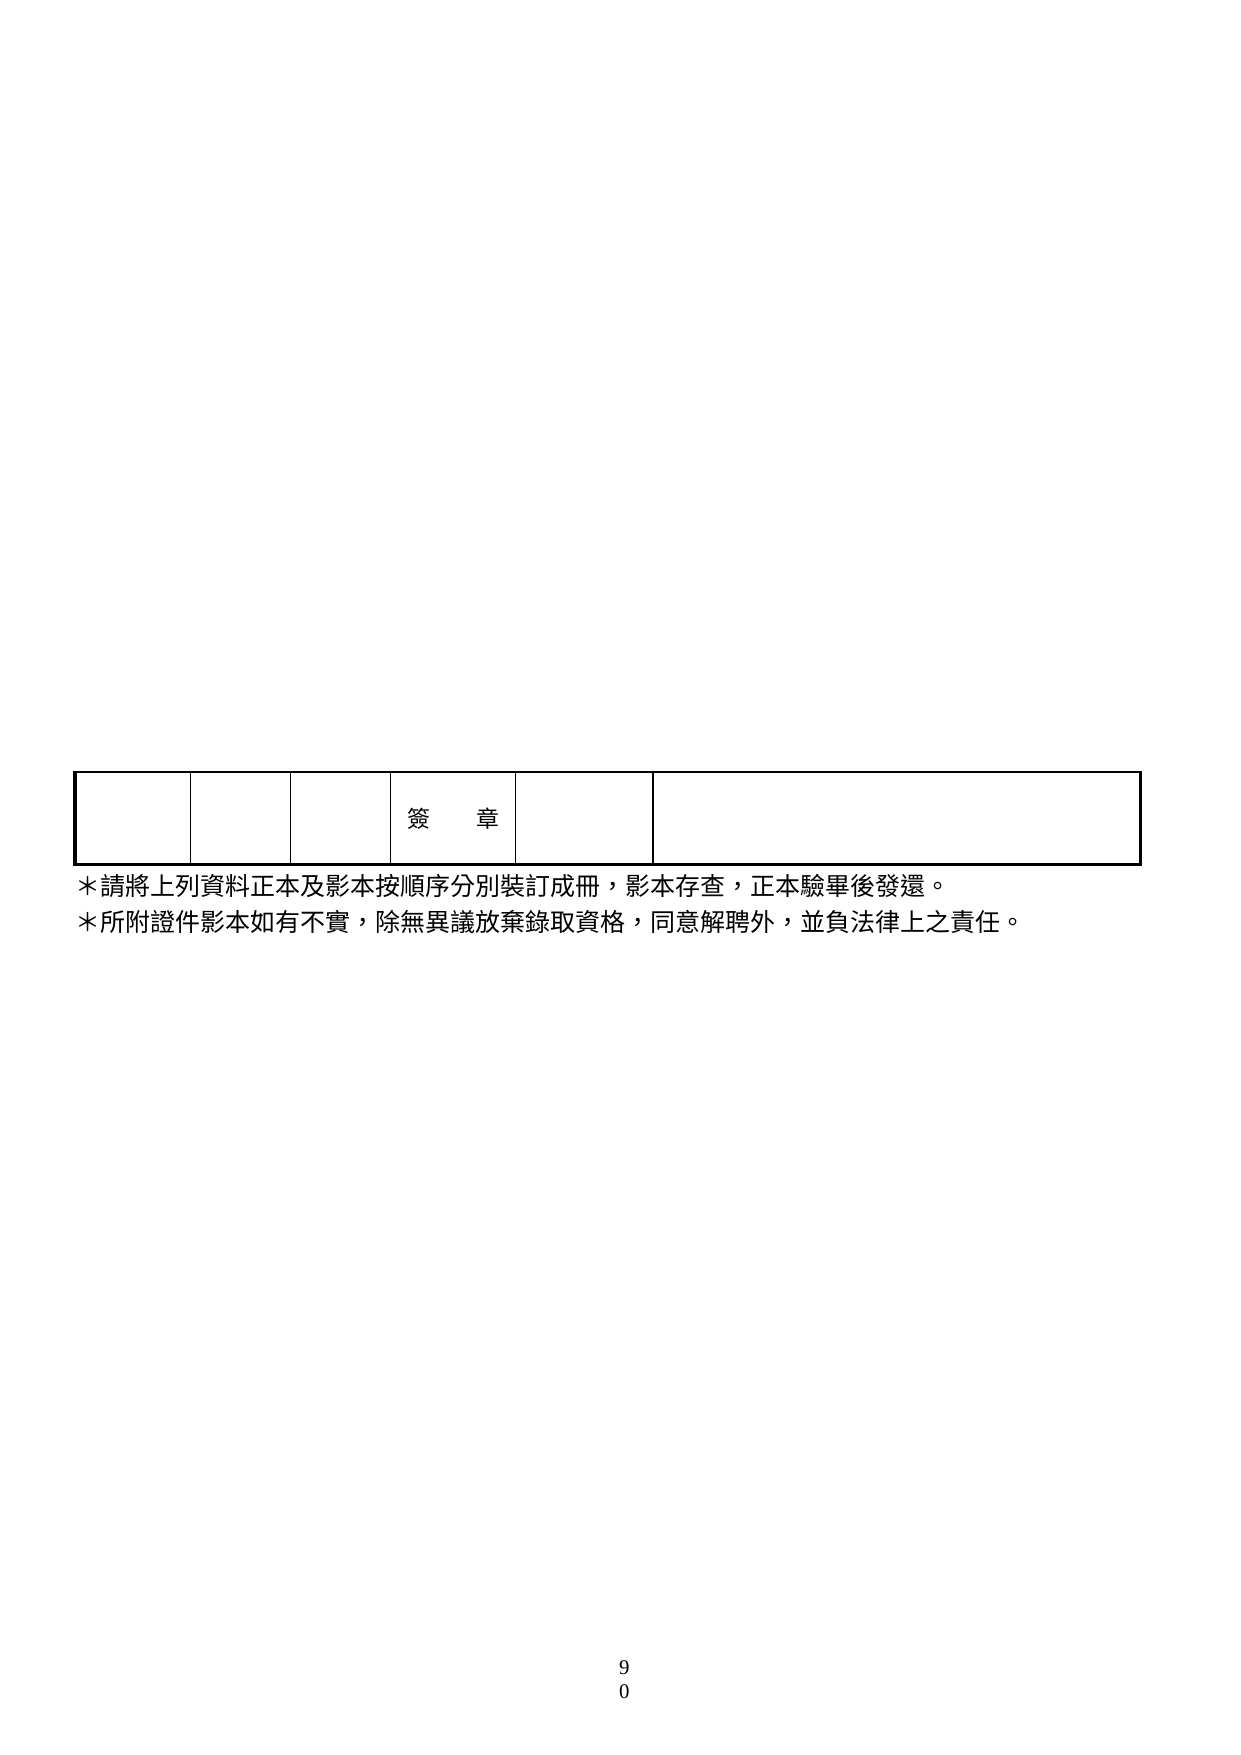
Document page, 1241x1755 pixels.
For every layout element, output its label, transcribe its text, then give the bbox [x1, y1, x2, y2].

table_cell [291, 773, 390, 863]
table_cell [654, 773, 1139, 863]
text ＊請將上列資料正本及影本按順序分別裝訂成冊，影本存查，正本驗畢後發還。 [75, 866, 1165, 902]
table_cell [516, 773, 652, 863]
table_cell [77, 773, 190, 863]
table_cell [191, 773, 290, 863]
table_cell 簽 章 [391, 773, 515, 863]
text ＊所附證件影本如有不實，除無異議放棄錄取資格，同意解聘外，並負法律上之責任。 [75, 902, 1165, 939]
